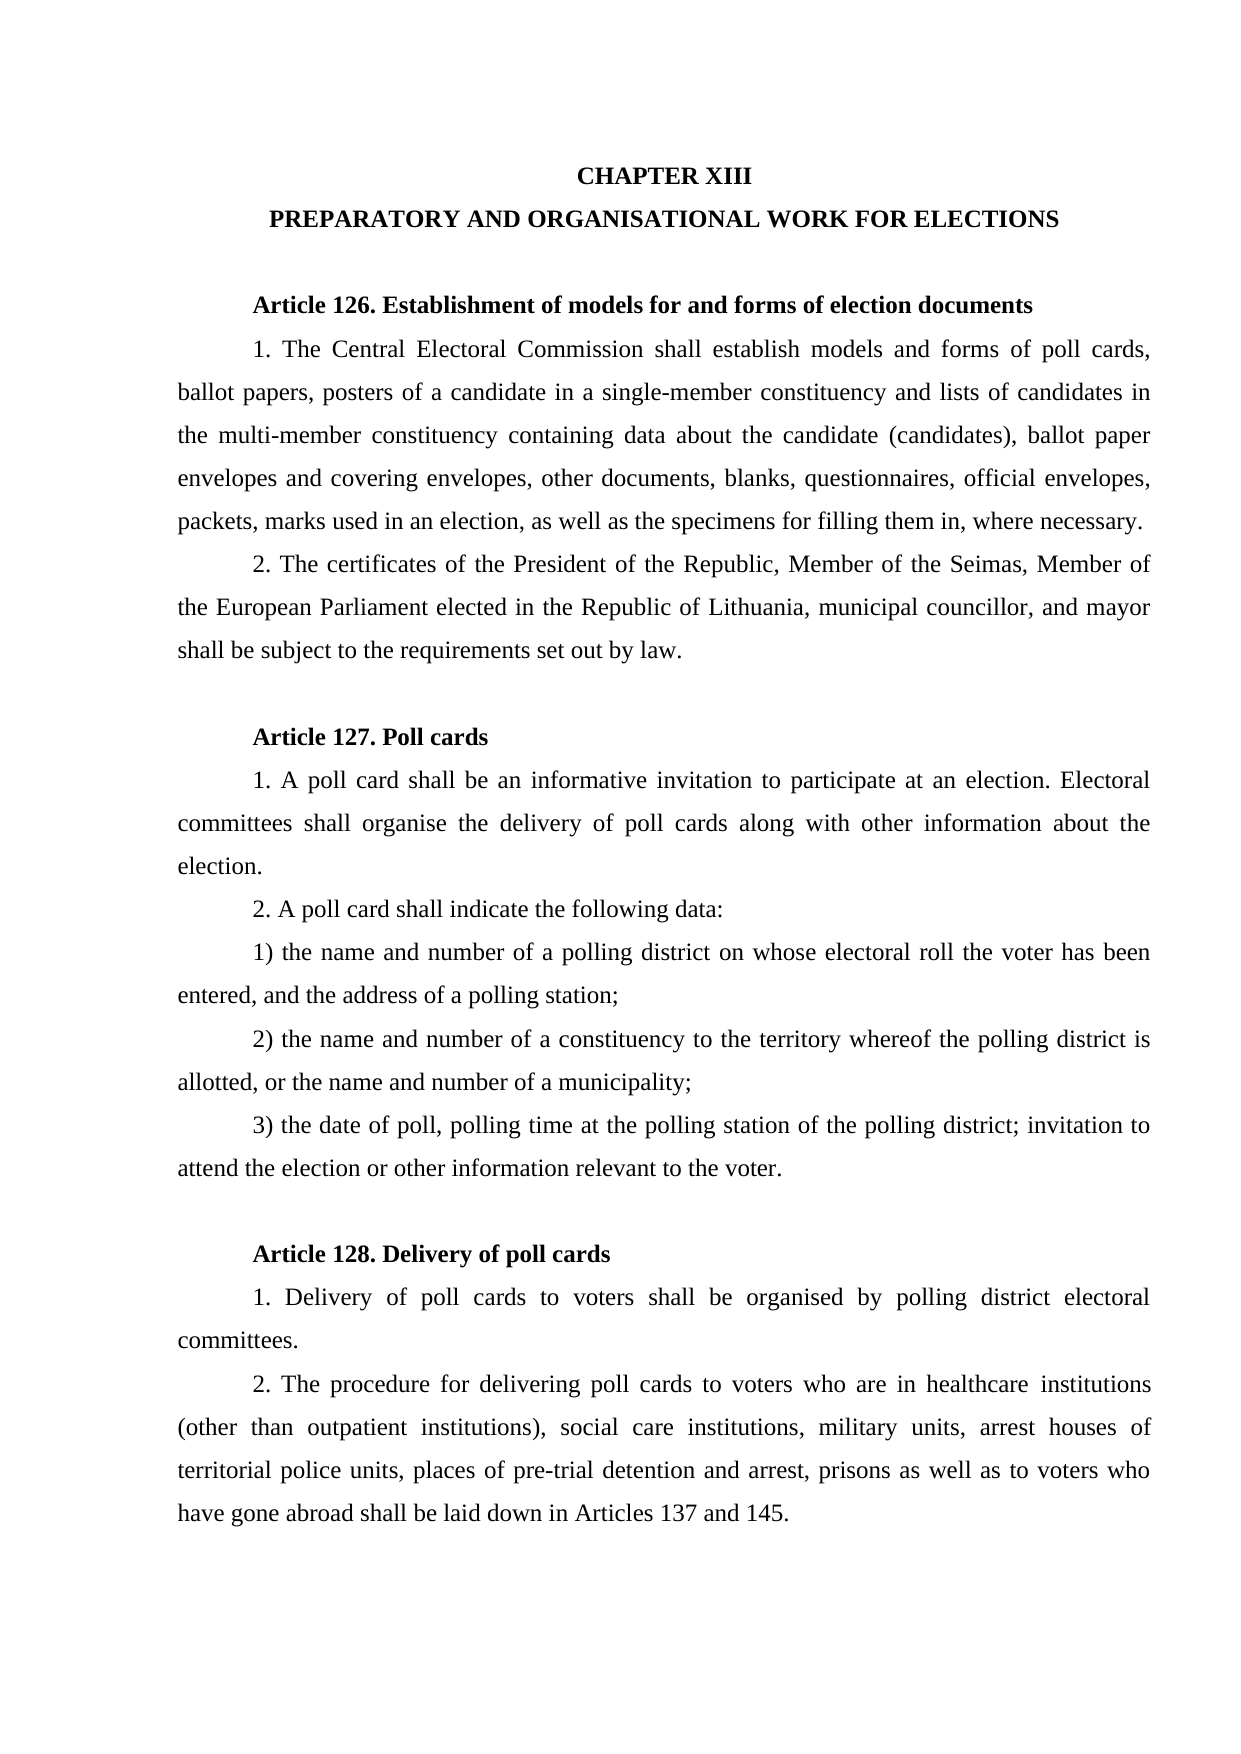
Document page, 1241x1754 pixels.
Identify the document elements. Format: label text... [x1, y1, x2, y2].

text 3) the date of poll, polling time at the polling station of the polling district; invitation to attend the election or other information relevant to the voter. [177, 1110, 1152, 1182]
text PREPARATORY AND ORGANISATIONAL WORK FOR ELECTIONS [177, 204, 1152, 233]
text Article 126. Establishment of models for and forms of election documents [177, 291, 1152, 319]
text 2. The procedure for delivering poll cards to voters who are in healthcare institutions (other than outpatient institutions), social care institutions, military units, arrest houses of territorial police units, places of pre-trial detention and arrest, prisons as well as to voters who have gone abroad shall be laid down in Articles 137 and 145. [177, 1369, 1152, 1527]
text 1. A poll card shall be an informative invitation to participate at an election. Electoral committees shall organise the delivery of poll cards along with other information about the election. [177, 765, 1152, 880]
text Article 128. Delivery of poll cards [177, 1239, 1152, 1268]
text 1. Delivery of poll cards to voters shall be organised by polling district electoral committees. [177, 1282, 1152, 1354]
text 1) the name and number of a polling district on whose electoral roll the voter has been entered, and the address of a polling station; [177, 937, 1152, 1009]
text CHAPTER XIII [177, 161, 1152, 190]
text Article 127. Poll cards [177, 722, 1152, 751]
text 2. A poll card shall indicate the following data: [177, 894, 1152, 923]
text 2. The certificates of the President of the Republic, Member of the Seimas, Member of the European Parliament elected in the Republic of Lithuania, municipal councillor, and mayor shall be subject to the requirements set out by law. [177, 549, 1152, 664]
text 2) the name and number of a constituency to the territory whereof the polling district is allotted, or the name and number of a municipality; [177, 1024, 1152, 1096]
text 1. The Central Electoral Commission shall establish models and forms of poll cards, ballot papers, posters of a candidate in a single-member constituency and lists of candidates in the multi-member constituency containing data about the candidate (candidates), ballot paper envelopes and covering envelopes, other documents, blanks, questionnaires, official envelopes, packets, marks used in an election, as well as the specimens for filling them in, where necessary. [177, 334, 1152, 535]
